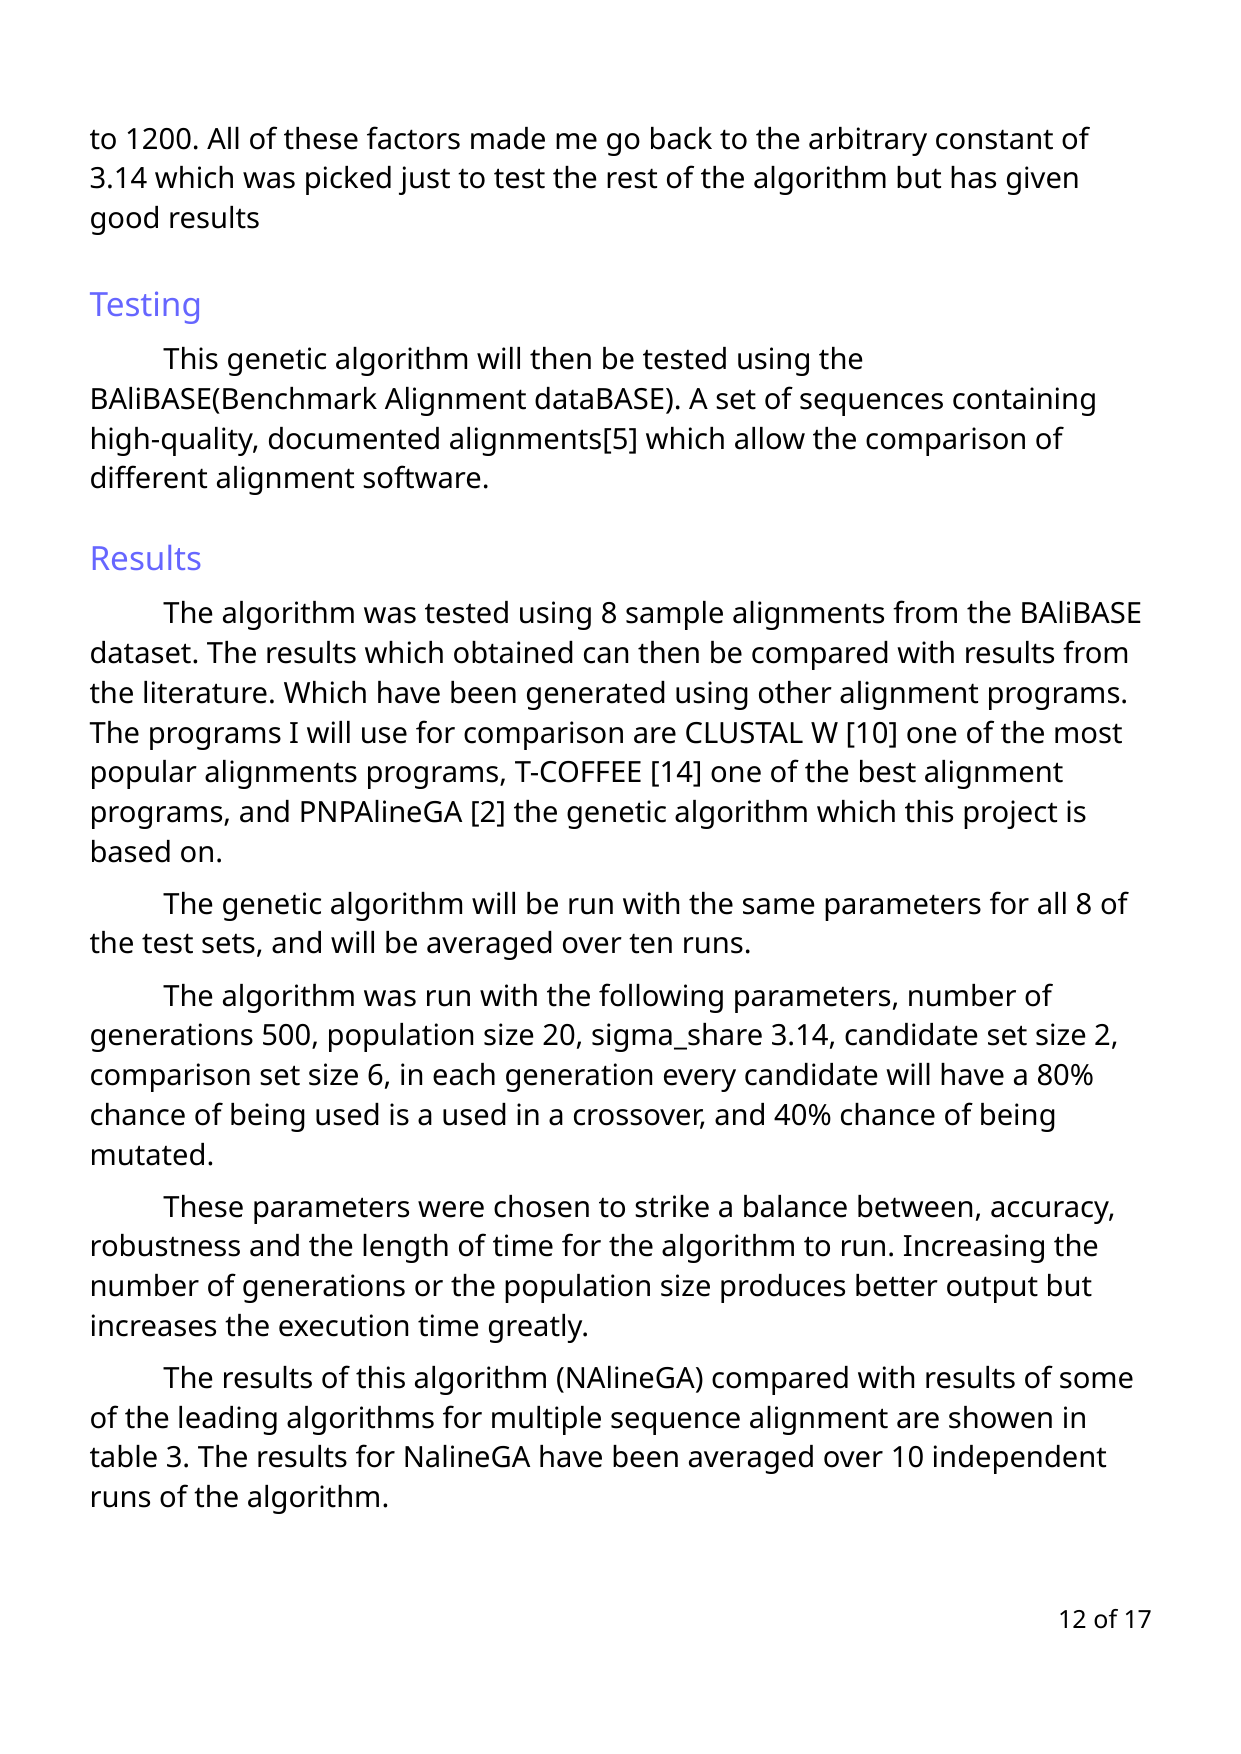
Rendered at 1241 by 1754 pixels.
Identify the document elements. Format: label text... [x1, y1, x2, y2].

subtitle Results [89, 535, 1152, 580]
text The algorithm was tested using 8 sample alignments from the BAliBASE dataset. The results which obtained can then be compared with results from the literature. Which have been generated using other alignment programs. The programs I will use for comparison are CLUSTAL W [10] one of the most popular alignments programs, T-COFFEE [14] one of the best alignment programs, and PNPAlineGA [2] the genetic algorithm which this project is based on. [89, 593, 1152, 871]
text The results of this algorithm (NAlineGA) compared with results of some of the leading algorithms for multiple sequence alignment are showen in table 3. The results for NalineGA have been averaged over 10 independent runs of the algorithm. [89, 1357, 1152, 1516]
text The genetic algorithm will be run with the same parameters for all 8 of the test sets, and will be averaged over ten runs. [89, 883, 1152, 962]
text The algorithm was run with the following parameters, number of generations 500, population size 20, sigma_share 3.14, candidate set size 2, comparison set size 6, in each generation every candidate will have a 80% chance of being used is a used in a crossover, and 40% chance of being mutated. [89, 975, 1152, 1173]
text These parameters were chosen to strike a balance between, accuracy, robustness and the length of time for the algorithm to run. Increasing the number of generations or the population size produces better output but increases the execution time greatly. [89, 1186, 1152, 1345]
text This genetic algorithm will then be tested using the BAliBASE(Benchmark Alignment dataBASE). A set of sequences containing high-quality, documented alignments[5] which allow the comparison of different alignment software. [89, 339, 1152, 497]
subtitle Testing [89, 281, 1152, 326]
text to 1200. All of these factors made me go back to the arbitrary constant of 3.14 which was picked just to test the rest of the algorithm but has given good results [89, 118, 1152, 237]
